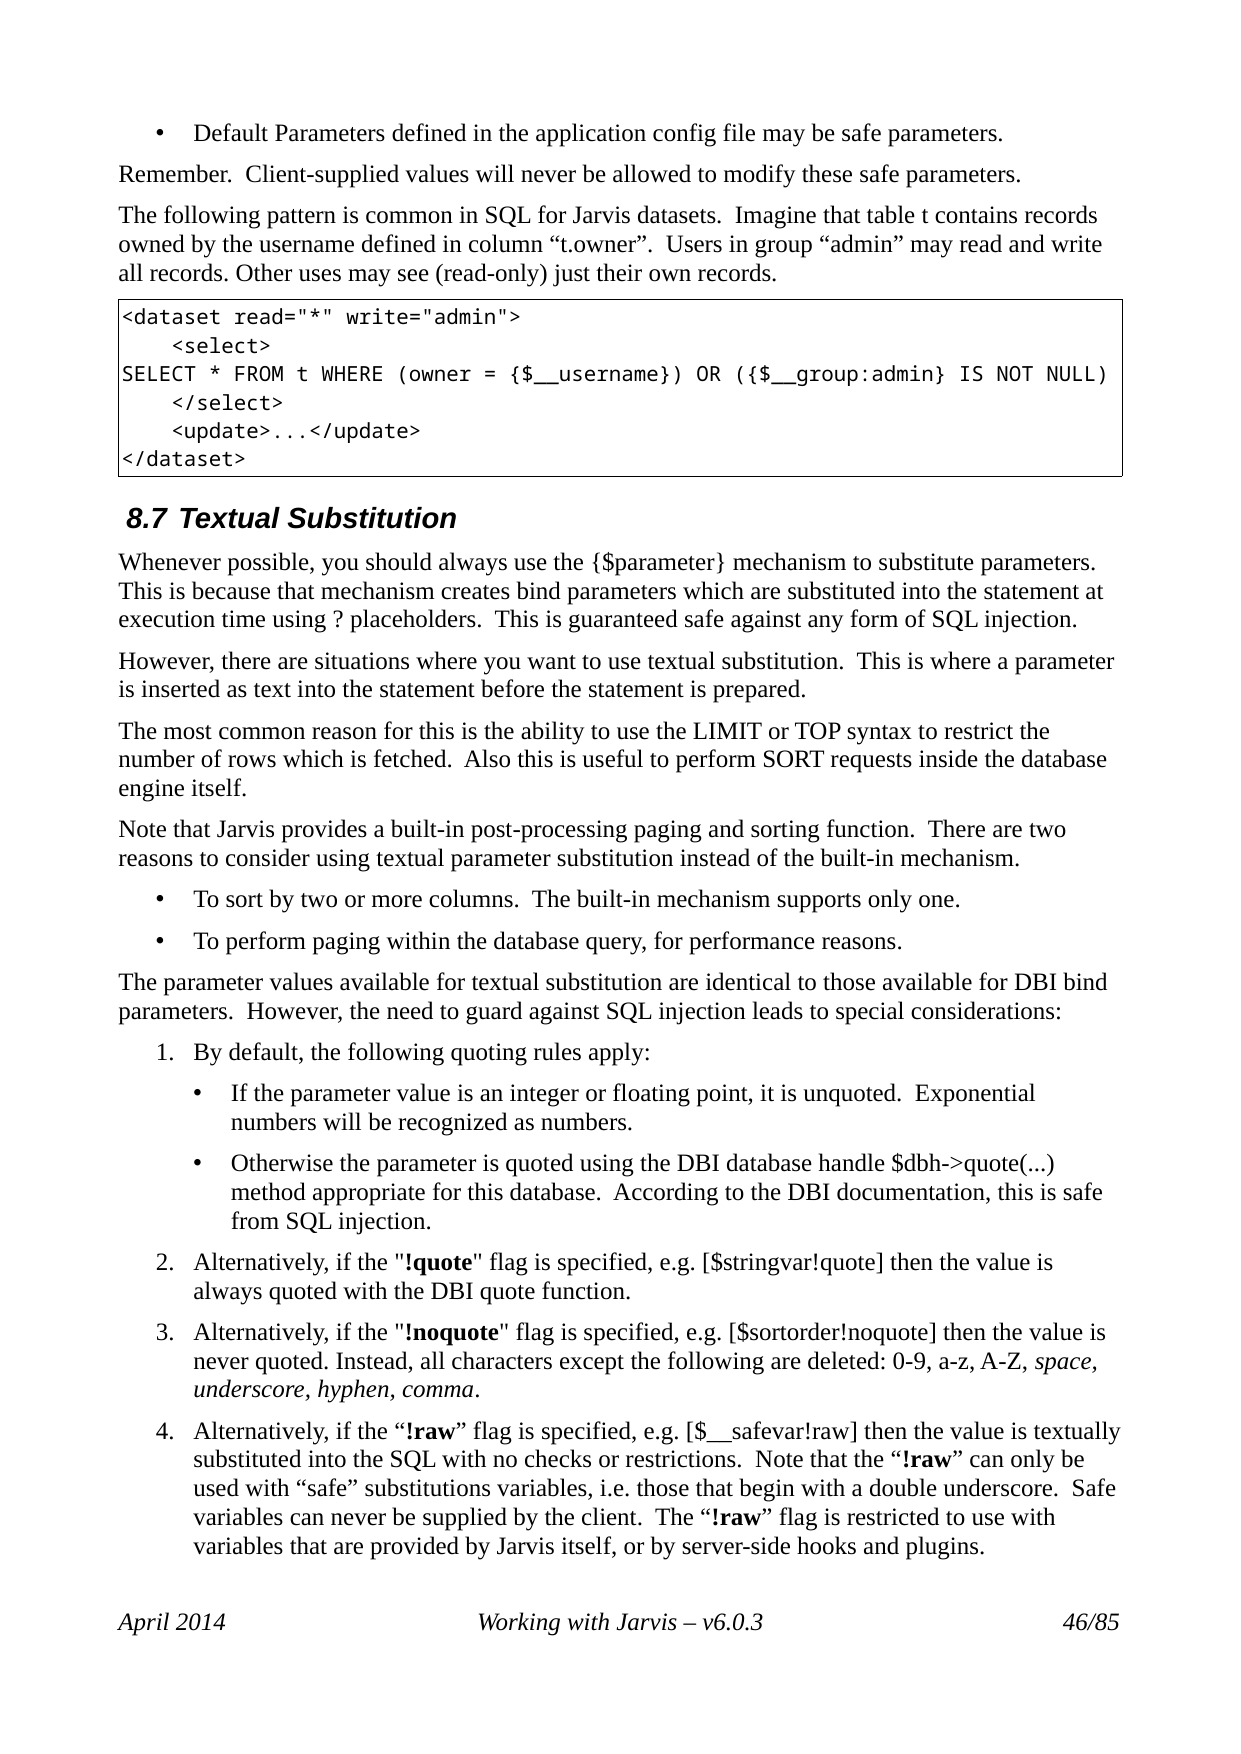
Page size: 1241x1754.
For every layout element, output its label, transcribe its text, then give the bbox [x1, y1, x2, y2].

list To sort by two or more columns. The built-in mechanism supports only one. [156, 884, 1122, 913]
list Default Parameters defined in the application config file may be safe parameters. [156, 118, 1122, 147]
list By default, the following quoting rules apply: [156, 1037, 1122, 1066]
text Note that Jarvis provides a built-in post-processing paging and sorting function. There are two reasons to consider using textual parameter substitution instead of the built-in mechanism. [118, 814, 1122, 872]
list Otherwise the parameter is quoted using the DBI database handle $dbh->quote(...) method appropriate for this database. According to the DBI documentation, this is safe from SQL injection. [193, 1148, 1122, 1234]
text Remember. Client-supplied values will never be allowed to modify these safe parameters. [118, 159, 1122, 188]
text </select> [119, 385, 1122, 413]
text <update>...</update> [119, 413, 1122, 442]
text The parameter values available for textual substitution are identical to those available for DBI bind parameters. However, the need to guard against SQL injection leads to special considerations: [118, 967, 1122, 1024]
text However, there are situations where you want to use textual substitution. This is where a parameter is inserted as text into the statement before the statement is prepared. [118, 646, 1122, 703]
text SELECT * FROM t WHERE (owner = {$__username}) OR ({$__group:admin} IS NOT NULL) [119, 356, 1122, 385]
list To perform paging within the database query, for performance reasons. [156, 926, 1122, 954]
text Whenever possible, you should always use the {$parameter} mechanism to substitute parameters. This is because that mechanism creates bind parameters which are substituted into the statement at execution time using ? placeholders. This is guaranteed safe against any form of SQL injection. [118, 547, 1122, 633]
text The following pattern is common in SQL for Jarvis datasets. Imagine that table t contains records owned by the username defined in column “t.owner”. Users in group “admin” may read and write all records. Other uses may see (read-only) just their own records. [118, 201, 1122, 287]
subtitle Textual Substitution [118, 501, 1122, 534]
text <select> [119, 328, 1122, 356]
text </dataset> [119, 442, 1122, 476]
text <dataset read="*" write="admin"> [119, 300, 1122, 328]
list Alternatively, if the “!raw” flag is specified, e.g. [$__safevar!raw] then the value is textually substituted into the SQL with no checks or restrictions. Note that the “!raw” can only be used with “safe” substitutions variables, i.e. those that begin with a double underscore. Safe variables can never be supplied by the client. The “!raw” flag is restricted to use with variables that are provided by Jarvis itself, or by server-side hooks and plugins. [156, 1416, 1122, 1559]
list Alternatively, if the "!quote" flag is specified, e.g. [$stringvar!quote] then the value is always quoted with the DBI quote function. [156, 1247, 1122, 1304]
list If the parameter value is an integer or floating point, it is unquoted. Exponential numbers will be recognized as numbers. [193, 1078, 1122, 1136]
text The most common reason for this is the ability to use the LIMIT or TOP syntax to restrict the number of rows which is fetched. Also this is useful to perform SORT requests inside the database engine itself. [118, 716, 1122, 802]
list Alternatively, if the "!noquote" flag is specified, e.g. [$sortorder!noquote] then the value is never quoted. Instead, all characters except the following are deleted: 0-9, a-z, A-Z, space, underscore, hyphen, comma. [156, 1317, 1122, 1403]
